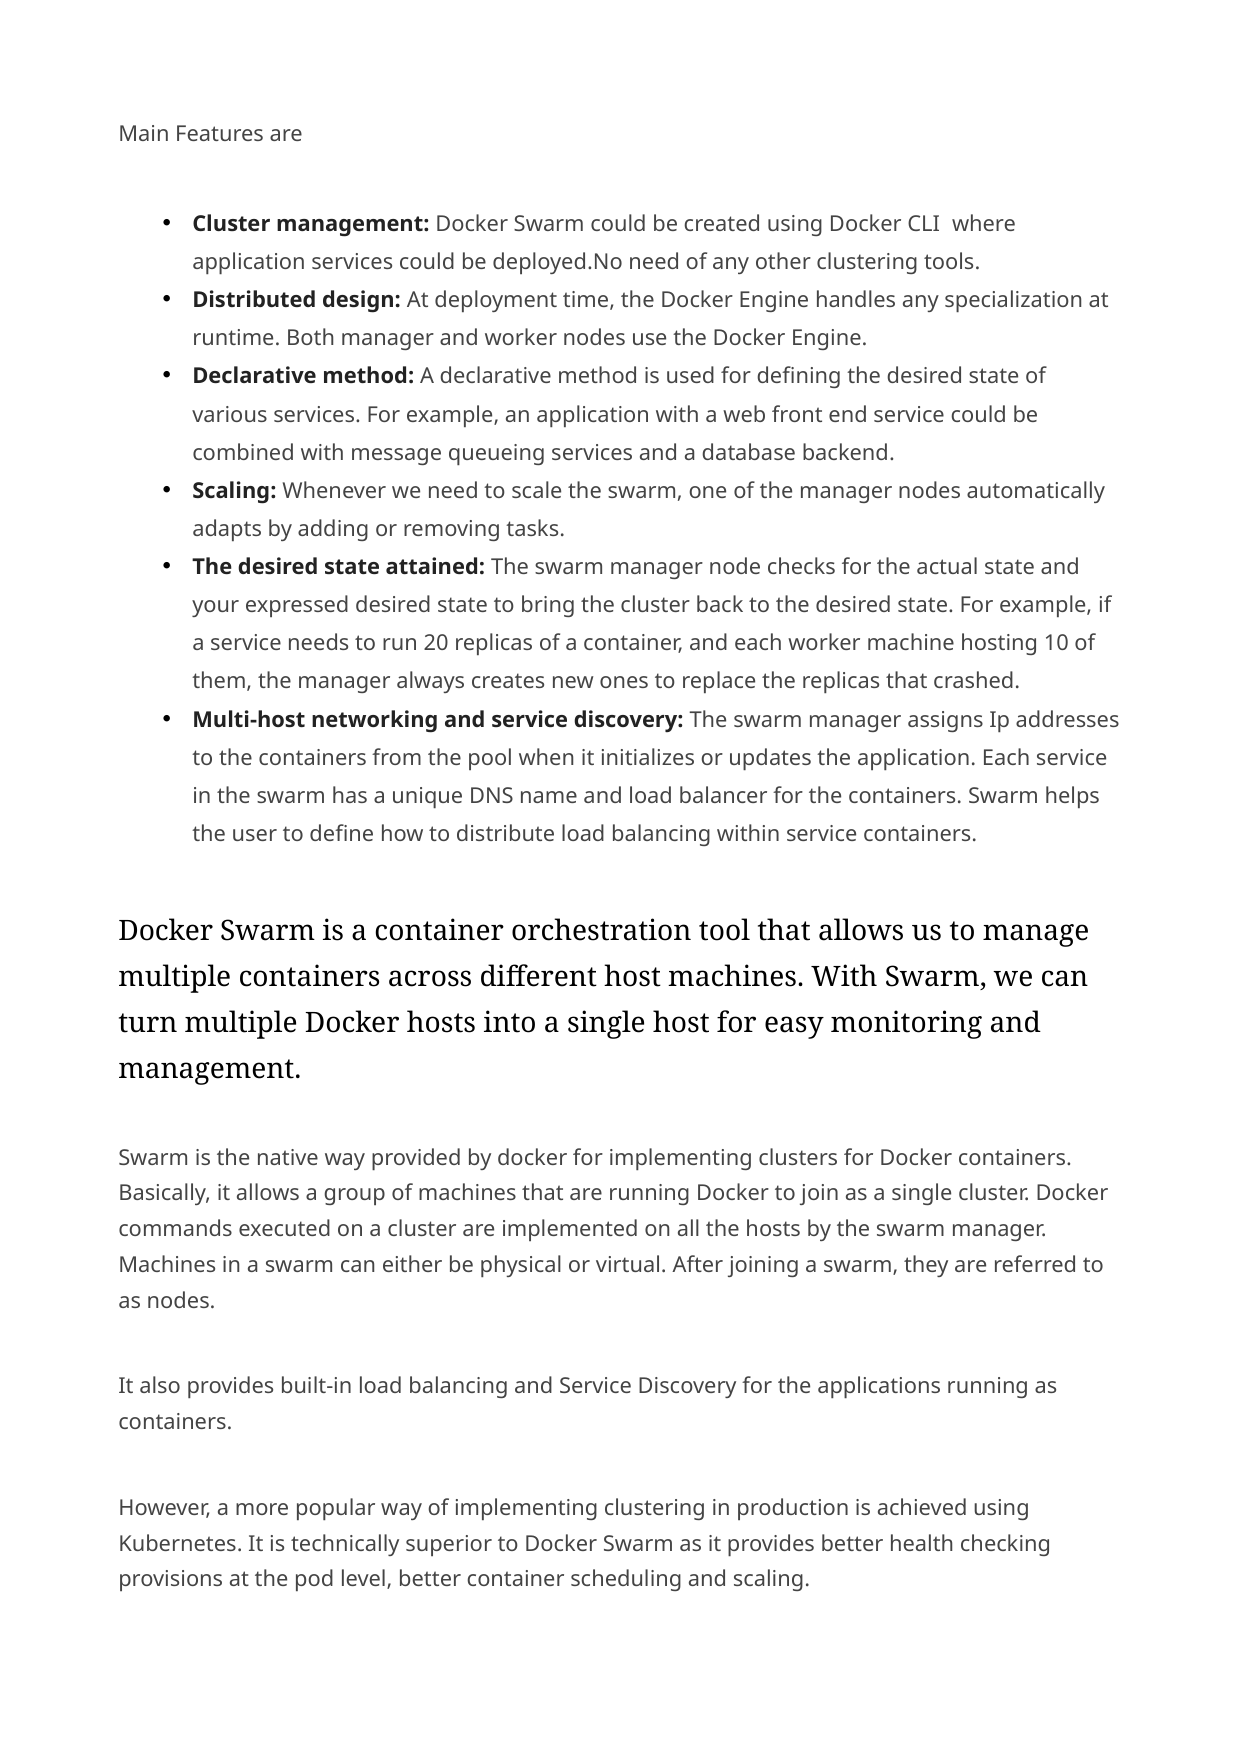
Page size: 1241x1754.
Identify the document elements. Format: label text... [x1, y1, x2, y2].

text Main Features are [118, 118, 1122, 148]
list Cluster management: Docker Swarm could be created using Docker CLI where application services could be deployed.No need of any other clustering tools. [162, 208, 1122, 276]
text It also provides built-in load balancing and Service Discovery for the applications running as containers. [118, 1370, 1122, 1436]
text Docker Swarm is a container orchestration tool that allows us to manage multiple containers across different host machines. With Swarm, we can turn multiple Docker hosts into a single host for easy monitoring and management. [118, 910, 1122, 1086]
list Distributed design: At deployment time, the Docker Engine handles any specialization at runtime. Both manager and worker nodes use the Docker Engine. [162, 284, 1122, 352]
list Scaling: Whenever we need to scale the swarm, one of the manager nodes automatically adapts by adding or removing tasks. [162, 475, 1122, 543]
text However, a more popular way of implementing clustering in production is achieved using Kubernetes. It is technically superior to Docker Swarm as it provides better health checking provisions at the pod level, better container scheduling and scaling. [118, 1492, 1122, 1593]
list The desired state attained: The swarm manager node checks for the actual state and your expressed desired state to bring the cluster back to the desired state. For example, if a service needs to run 20 replicas of a container, and each worker machine hosting 10 of them, the manager always creates new ones to replace the replicas that crashed. [162, 551, 1122, 695]
list Declarative method: A declarative method is used for defining the desired state of various services. For example, an application with a web front end service could be combined with message queueing services and a database backend. [162, 361, 1122, 467]
text Swarm is the native way provided by docker for implementing clusters for Docker containers. Basically, it allows a group of machines that are running Docker to join as a single cluster. Docker commands executed on a cluster are implemented on all the hosts by the swarm manager. Machines in a swarm can either be physical or virtual. After joining a swarm, they are referred to as nodes. [118, 1142, 1122, 1314]
list Multi-host networking and service discovery: The swarm manager assigns Ip addresses to the containers from the pool when it initializes or updates the application. Each service in the swarm has a unique DNS name and load balancer for the containers. Swarm helps the user to define how to distribute load balancing within service containers. [162, 704, 1122, 848]
